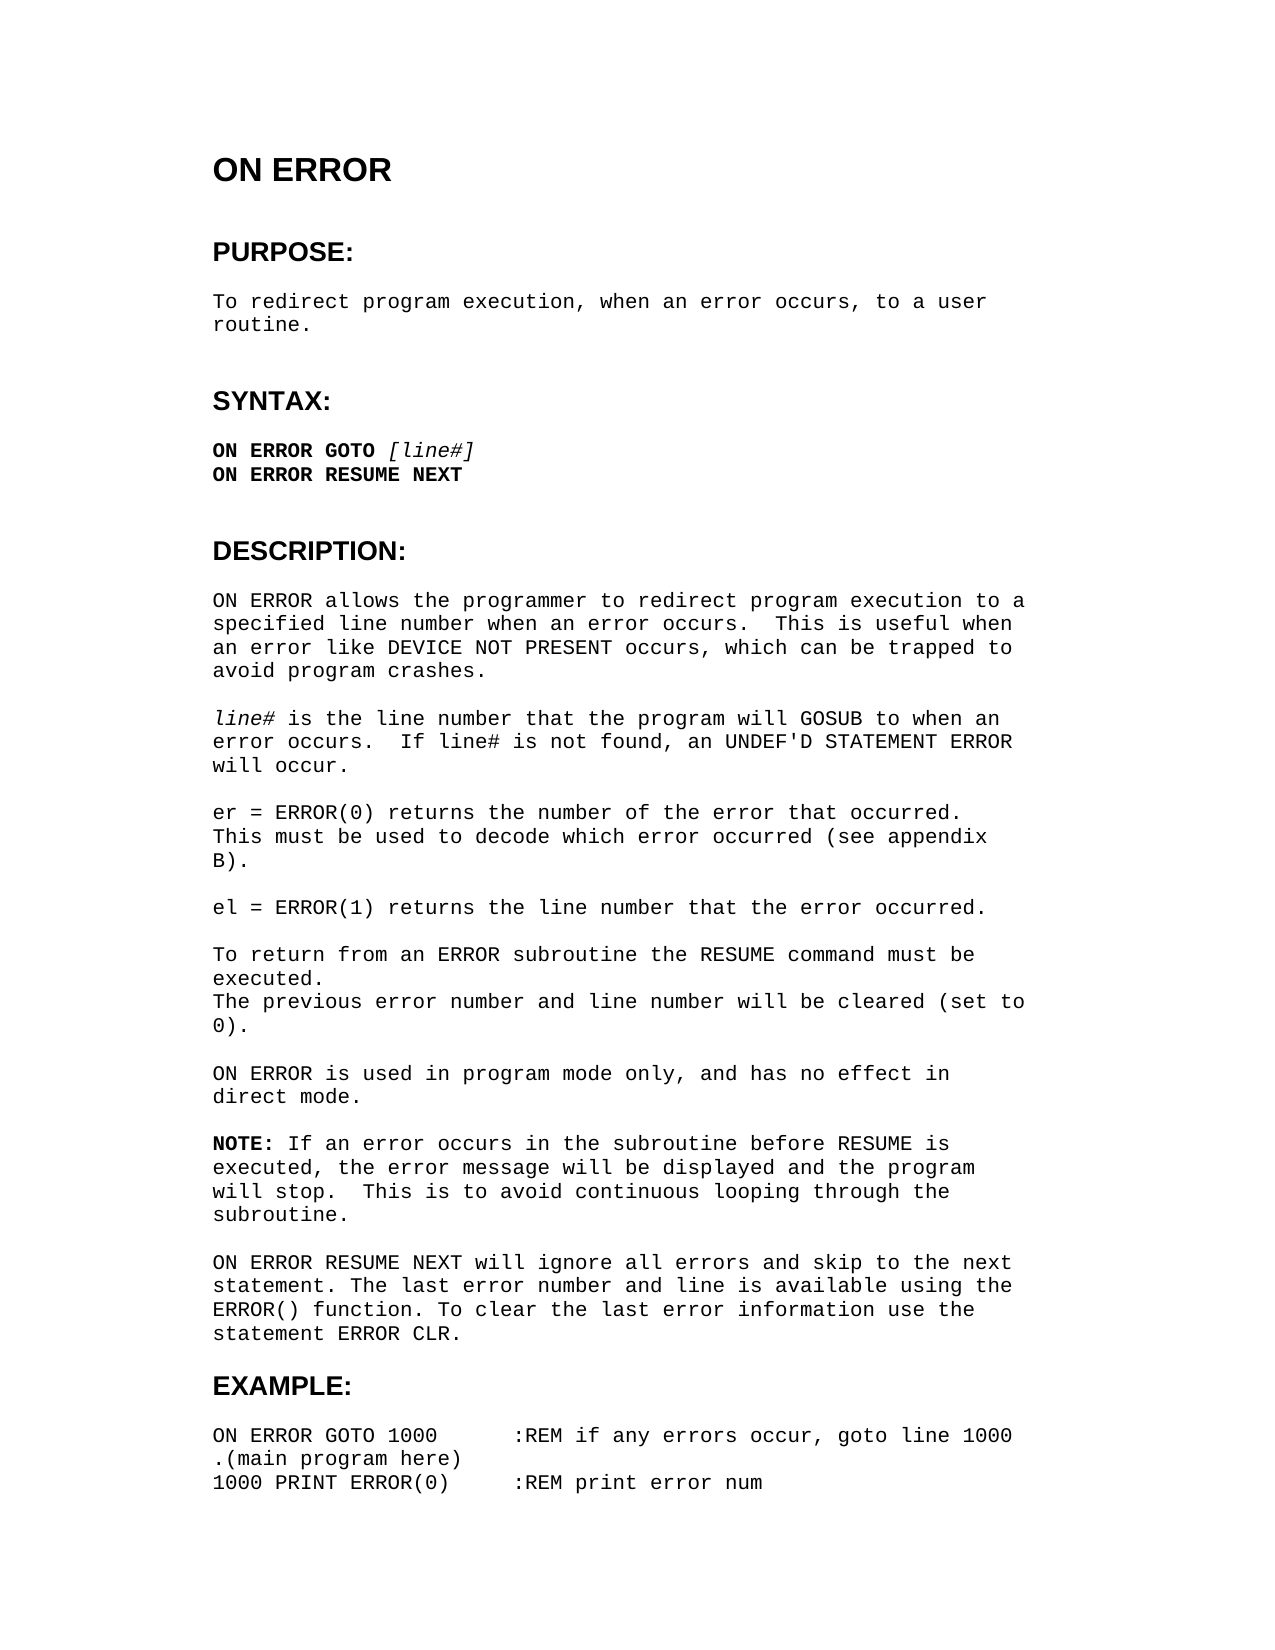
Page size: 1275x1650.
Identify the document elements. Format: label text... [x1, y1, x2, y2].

text DESCRIPTION: [212, 535, 1031, 566]
text ON ERROR GOTO 1000 :REM if any errors occur, goto line 1000 [212, 1425, 1031, 1448]
text EXAMPLE: [212, 1370, 1031, 1401]
text To return from an ERROR subroutine the RESUME command must be executed. [212, 944, 1031, 992]
text line# is the line number that the program will GOSUB to when an error occurs. If line# is not found, an UNDEF'D STATEMENT ERROR will occur. [212, 708, 1031, 779]
text er = ERROR(0) returns the number of the error that occurred. This must be used to decode which error occurred (see appendix B). [212, 802, 1031, 873]
text To redirect program execution, when an error occurs, to a user routine. [212, 291, 1031, 338]
text The previous error number and line number will be cleared (set to 0). [212, 992, 1031, 1039]
text ON ERROR is used in program mode only, and has no effect in direct mode. [212, 1062, 1031, 1110]
text ON ERROR RESUME NEXT will ignore all errors and skip to the next statement. The last error number and line is available using the ERROR() function. To clear the last error information use the statement ERROR CLR. [212, 1252, 1031, 1346]
text .(main program here) [212, 1448, 1031, 1472]
text ON ERROR [212, 150, 1031, 188]
text PURPOSE: [212, 236, 1031, 267]
text SYNTAX: [212, 385, 1031, 416]
text el = ERROR(1) returns the line number that the error occurred. [212, 897, 1031, 921]
text ON ERROR GOTO [line#] [212, 440, 1031, 464]
text ON ERROR RESUME NEXT [212, 464, 1031, 487]
text 1000 PRINT ERROR(0) :REM print error num [212, 1472, 1031, 1496]
text ON ERROR allows the programmer to redirect program execution to a specified line number when an error occurs. This is useful when an error like DEVICE NOT PRESENT occurs, which can be trapped to avoid program crashes. [212, 589, 1031, 684]
text NOTE: If an error occurs in the subroutine before RESUME is executed, the error message will be displayed and the program will stop. This is to avoid continuous looping through the subroutine. [212, 1133, 1031, 1228]
